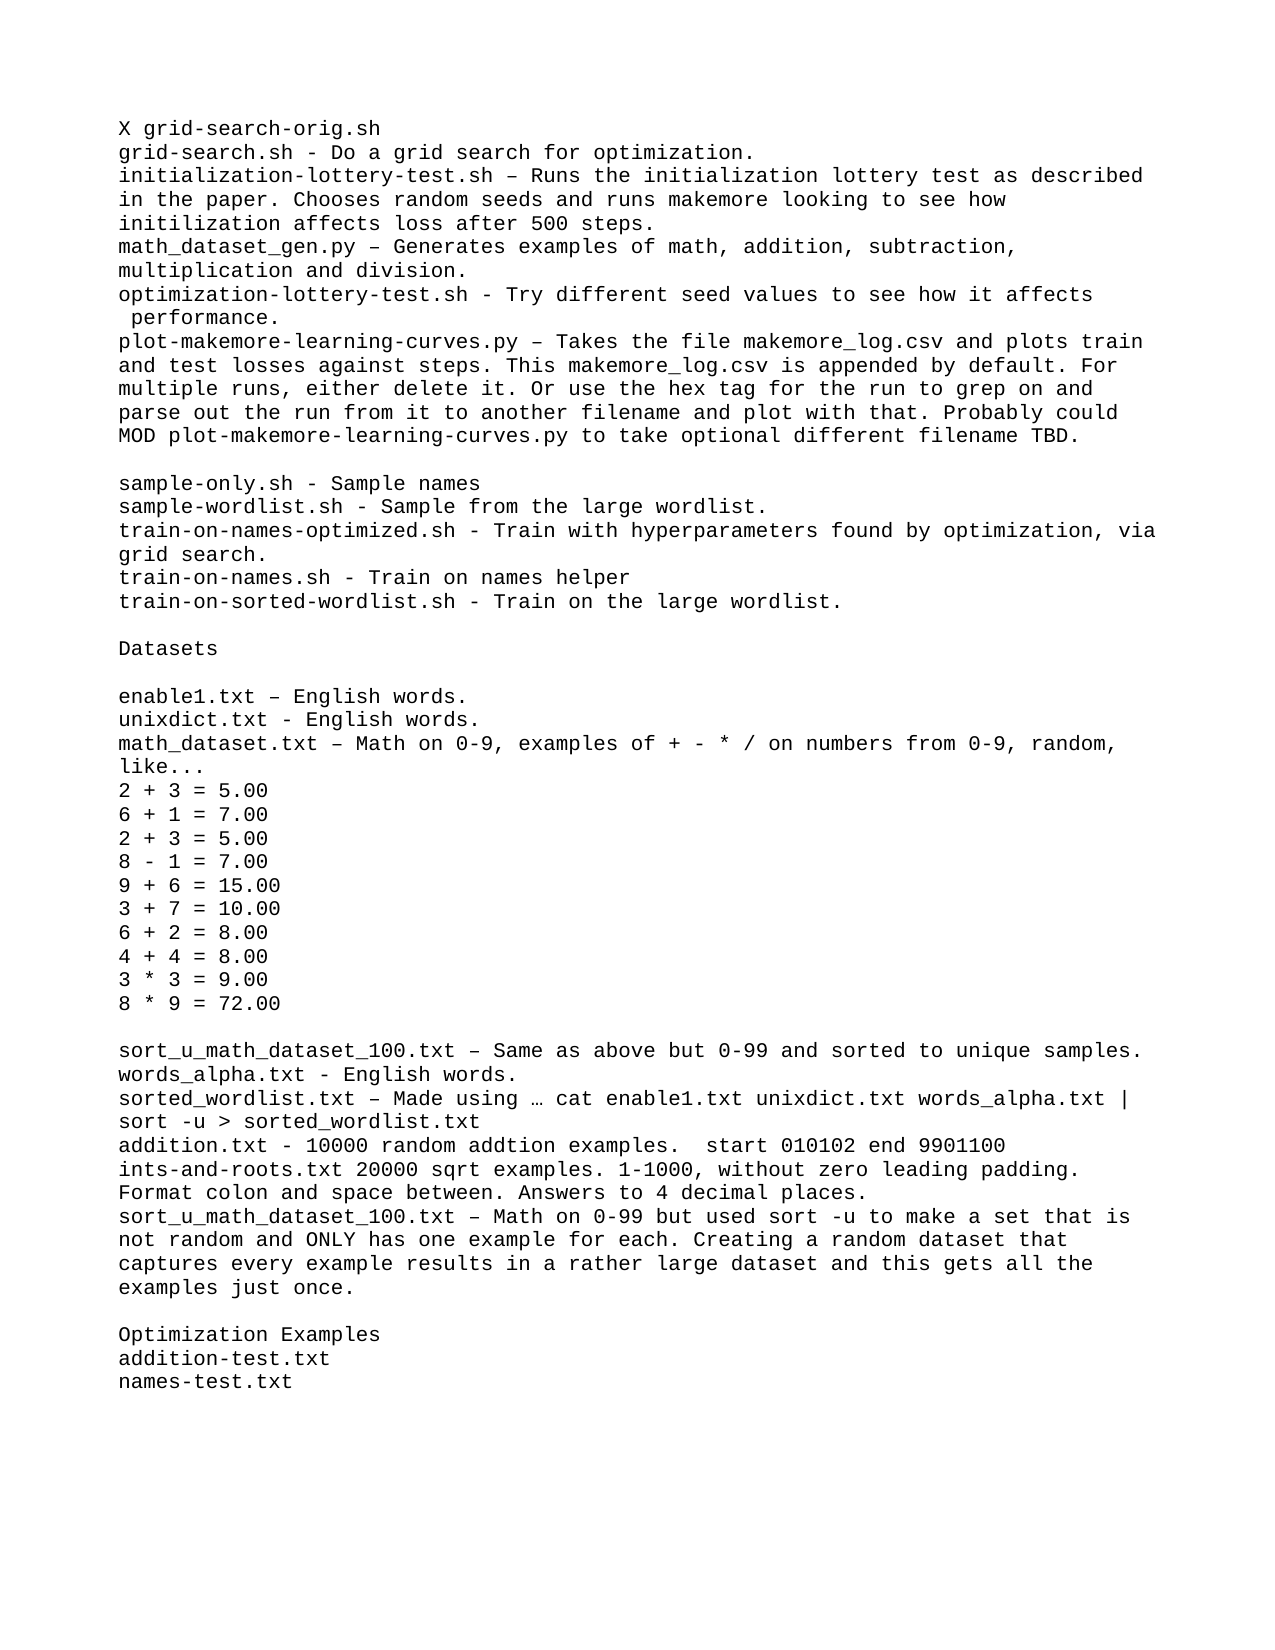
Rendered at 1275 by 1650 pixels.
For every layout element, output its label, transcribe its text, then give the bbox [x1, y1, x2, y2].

text sample-wordlist.sh - Sample from the large wordlist. [118, 496, 1157, 520]
text 2 + 3 = 5.00 [118, 827, 1157, 851]
text 8 - 1 = 7.00 [118, 851, 1157, 875]
text plot-makemore-learning-curves.py – Takes the file makemore_log.csv and plots train and test losses against steps. This makemore_log.csv is appended by default. For multiple runs, either delete it. Or use the hex tag for the run to grep on and parse out the run from it to another filename and plot with that. Probably could MOD plot-makemore-learning-curves.py to take optional different filename TBD. [118, 331, 1157, 449]
text enable1.txt – English words. [118, 686, 1157, 709]
text 8 * 9 = 72.00 [118, 993, 1157, 1017]
text 3 * 3 = 9.00 [118, 969, 1157, 993]
text unixdict.txt - English words. [118, 709, 1157, 733]
text addition.txt - 10000 random addtion examples. start 010102 end 9901100 [118, 1135, 1157, 1158]
text X grid-search-orig.sh [118, 118, 1157, 142]
text optimization-lottery-test.sh - Try different seed values to see how it affects [118, 284, 1157, 307]
text train-on-sorted-wordlist.sh - Train on the large wordlist. [118, 591, 1157, 615]
text math_dataset_gen.py – Generates examples of math, addition, subtraction, multiplication and division. [118, 236, 1157, 284]
text sorted_wordlist.txt – Made using … cat enable1.txt unixdict.txt words_alpha.txt | sort -u > sorted_wordlist.txt [118, 1088, 1157, 1135]
text train-on-names.sh - Train on names helper [118, 567, 1157, 591]
text sample-only.sh - Sample names [118, 473, 1157, 496]
text Optimization Examples [118, 1324, 1157, 1348]
text ints-and-roots.txt 20000 sqrt examples. 1-1000, without zero leading padding. Format colon and space between. Answers to 4 decimal places. [118, 1158, 1157, 1206]
text 6 + 2 = 8.00 [118, 922, 1157, 946]
text Datasets [118, 638, 1157, 662]
text words_alpha.txt - English words. [118, 1064, 1157, 1088]
text sort_u_math_dataset_100.txt – Same as above but 0-99 and sorted to unique samples. [118, 1040, 1157, 1064]
text performance. [118, 307, 1157, 331]
text initialization-lottery-test.sh – Runs the initialization lottery test as described in the paper. Chooses random seeds and runs makemore looking to see how initilization affects loss after 500 steps. [118, 165, 1157, 236]
text 9 + 6 = 15.00 [118, 875, 1157, 898]
text math_dataset.txt – Math on 0-9, examples of + - * / on numbers from 0-9, random, like... [118, 733, 1157, 780]
text names-test.txt [118, 1371, 1157, 1395]
text 6 + 1 = 7.00 [118, 804, 1157, 827]
text addition-test.txt [118, 1348, 1157, 1371]
text grid-search.sh - Do a grid search for optimization. [118, 142, 1157, 165]
text train-on-names-optimized.sh - Train with hyperparameters found by optimization, via grid search. [118, 520, 1157, 567]
text 4 + 4 = 8.00 [118, 946, 1157, 969]
text 3 + 7 = 10.00 [118, 898, 1157, 922]
text 2 + 3 = 5.00 [118, 780, 1157, 804]
text sort_u_math_dataset_100.txt – Math on 0-99 but used sort -u to make a set that is not random and ONLY has one example for each. Creating a random dataset that captures every example results in a rather large dataset and this gets all the examples just once. [118, 1206, 1157, 1300]
